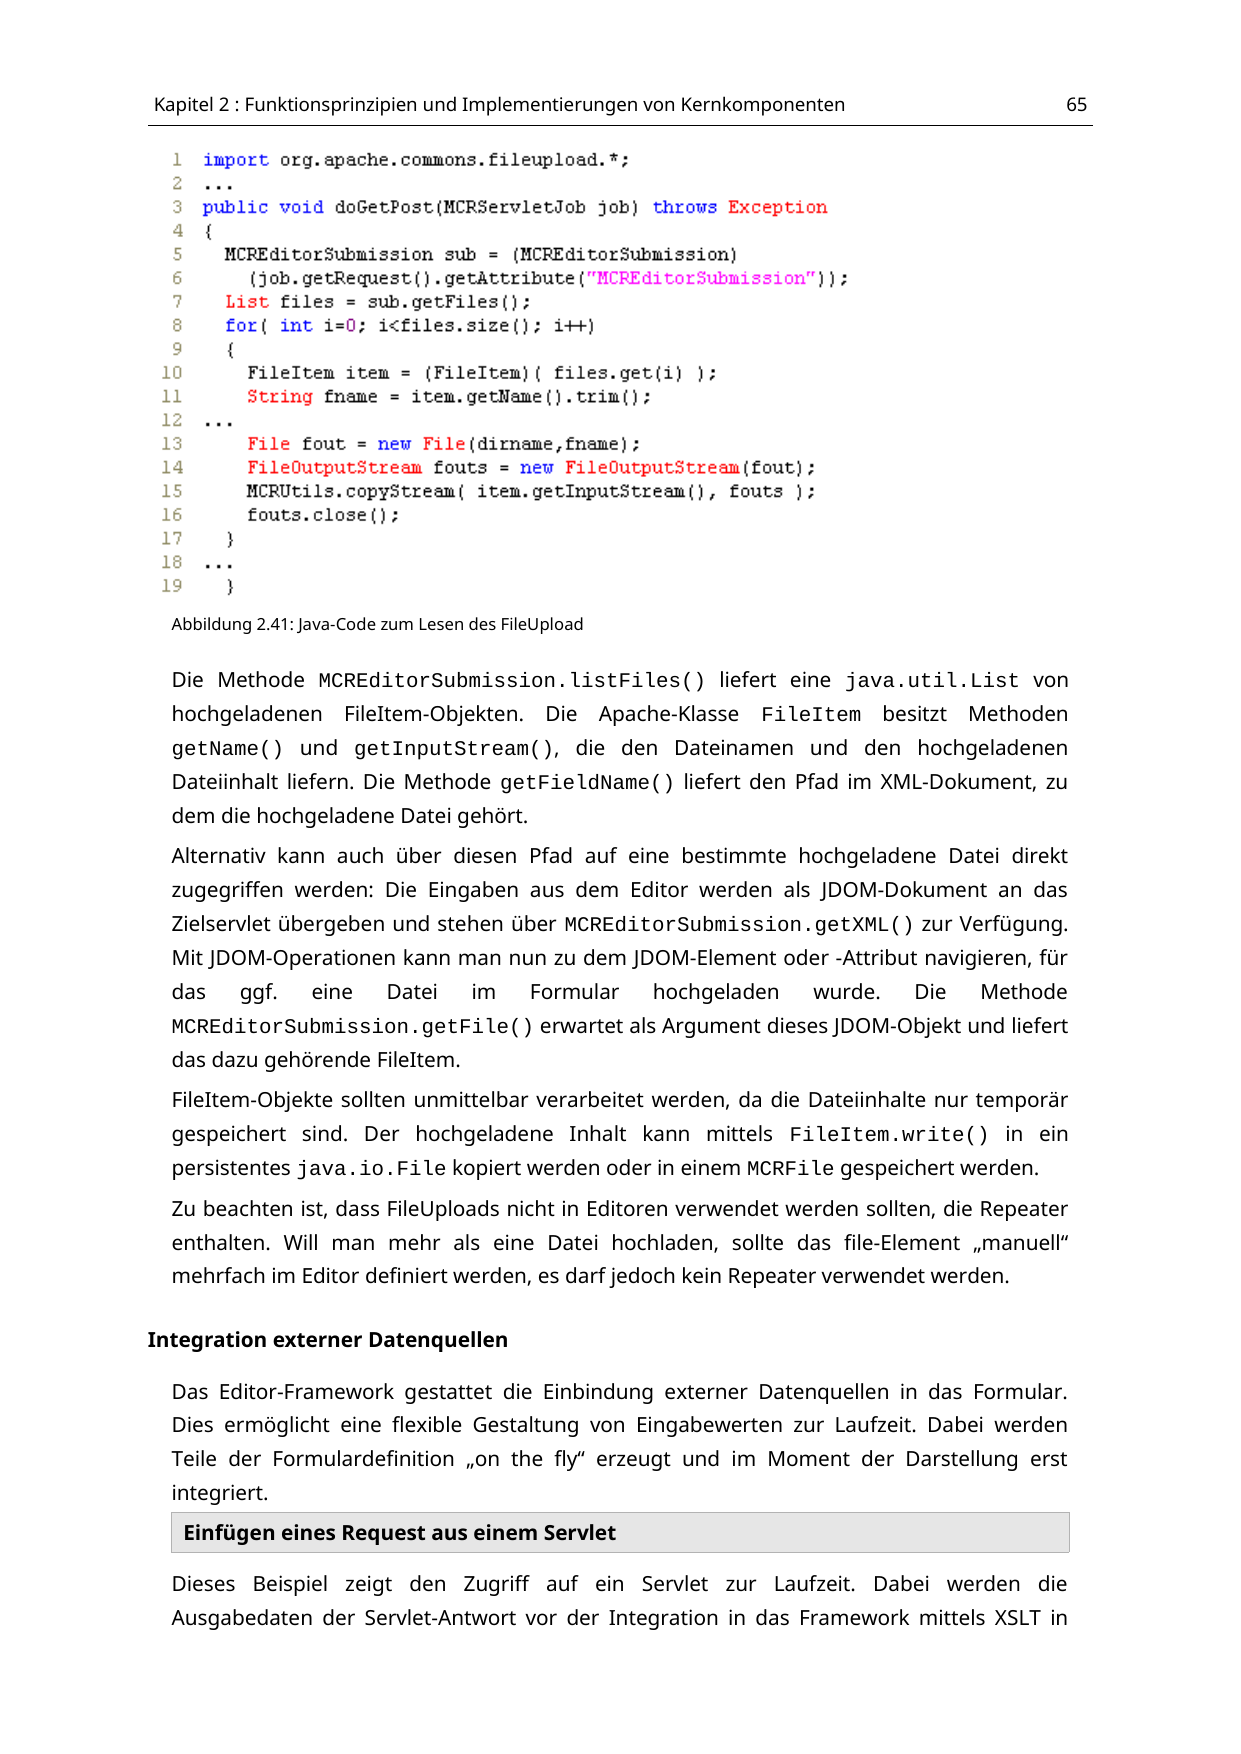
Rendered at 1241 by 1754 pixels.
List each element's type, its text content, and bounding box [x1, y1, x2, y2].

text Alternativ kann auch über diesen Pfad auf eine bestimmte hochgeladene Datei direkt zugegriffen werden: Die Eingaben aus dem Editor werden als JDOM-Dokument an das Zielservlet übergeben und stehen über MCREditorSubmission.getXML() zur Verfügung. Mit JDOM-Operationen kann man nun zu dem JDOM-Element oder -Attribut navigieren, für das ggf. eine Datei im Formular hochgeladen wurde. Die Methode MCREditorSubmission.getFile() erwartet als Argument dieses JDOM-Objekt und liefert das dazu gehörende FileItem. [171, 842, 1069, 1073]
text Die Methode MCREditorSubmission.listFiles() liefert eine java.util.List von hochgeladenen FileItem-Objekten. Die Apache-Klasse FileItem besitzt Methoden getName() und getInputStream(), die den Dateinamen und den hochgeladenen Dateiinhalt liefern. Die Methode getFieldName() liefert den Pfad im XML-Dokument, zu dem die hochgeladene Datei gehört. [171, 148, 1069, 830]
text Dieses Beispiel zeigt den Zugriff auf ein Servlet zur Laufzeit. Dabei werden die Ausgabedaten der Servlet-Antwort vor der Integration in das Framework mittels XSLT in [171, 1569, 1069, 1632]
text Das Editor-Framework gestattet die Einbindung externer Datenquellen in das Formular. Dies ermöglicht eine flexible Gestaltung von Eingabewerten zur Laufzeit. Dabei werden Teile der Formulardefinition „on the fly“ erzeugt und im Moment der Darstellung erst integriert. [171, 1377, 1069, 1507]
table_header Einfügen eines Request aus einem Servlet [172, 1513, 1069, 1552]
text FileItem-Objekte sollten unmittelbar verarbeitet werden, da die Dateiinhalte nur temporär gespeichert sind. Der hochgeladene Inhalt kann mittels FileItem.write() in ein persistentes java.io.File kopiert werden oder in einem MCRFile gespeichert werden. [171, 1085, 1069, 1182]
text Abbildung 2.41: Java-Code zum Lesen des FileUpload [171, 597, 896, 636]
subtitle Integration externer Datenquellen [148, 1325, 1092, 1353]
text Zu beachten ist, dass FileUploads nicht in Editoren verwendet werden sollten, die Repeater enthalten. Will man mehr als eine Datei hochladen, sollte das file-Element „manuell“ mehrfach im Editor definiert werden, es darf jedoch kein Repeater verwendet werden. [171, 1194, 1069, 1290]
